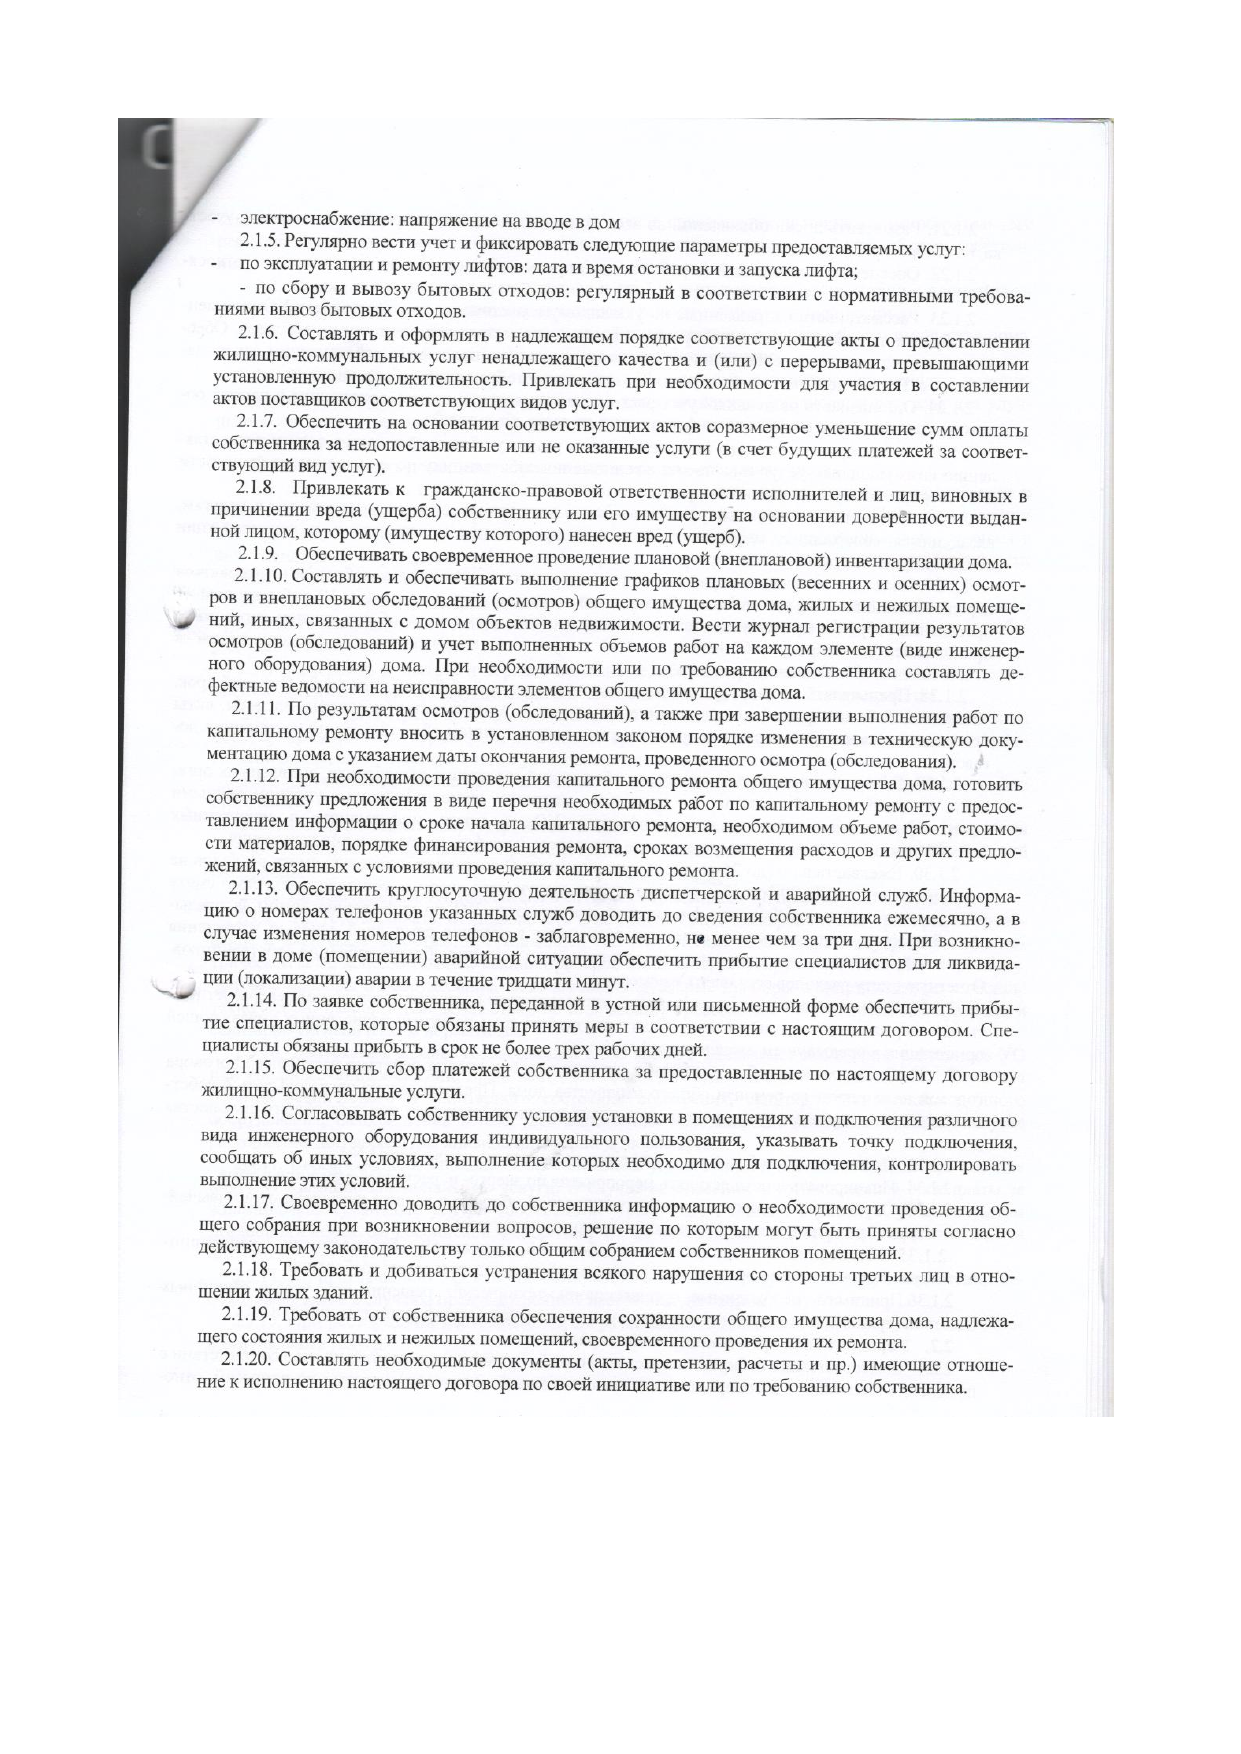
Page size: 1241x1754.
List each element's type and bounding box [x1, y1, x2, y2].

picture [118, 118, 1123, 1417]
